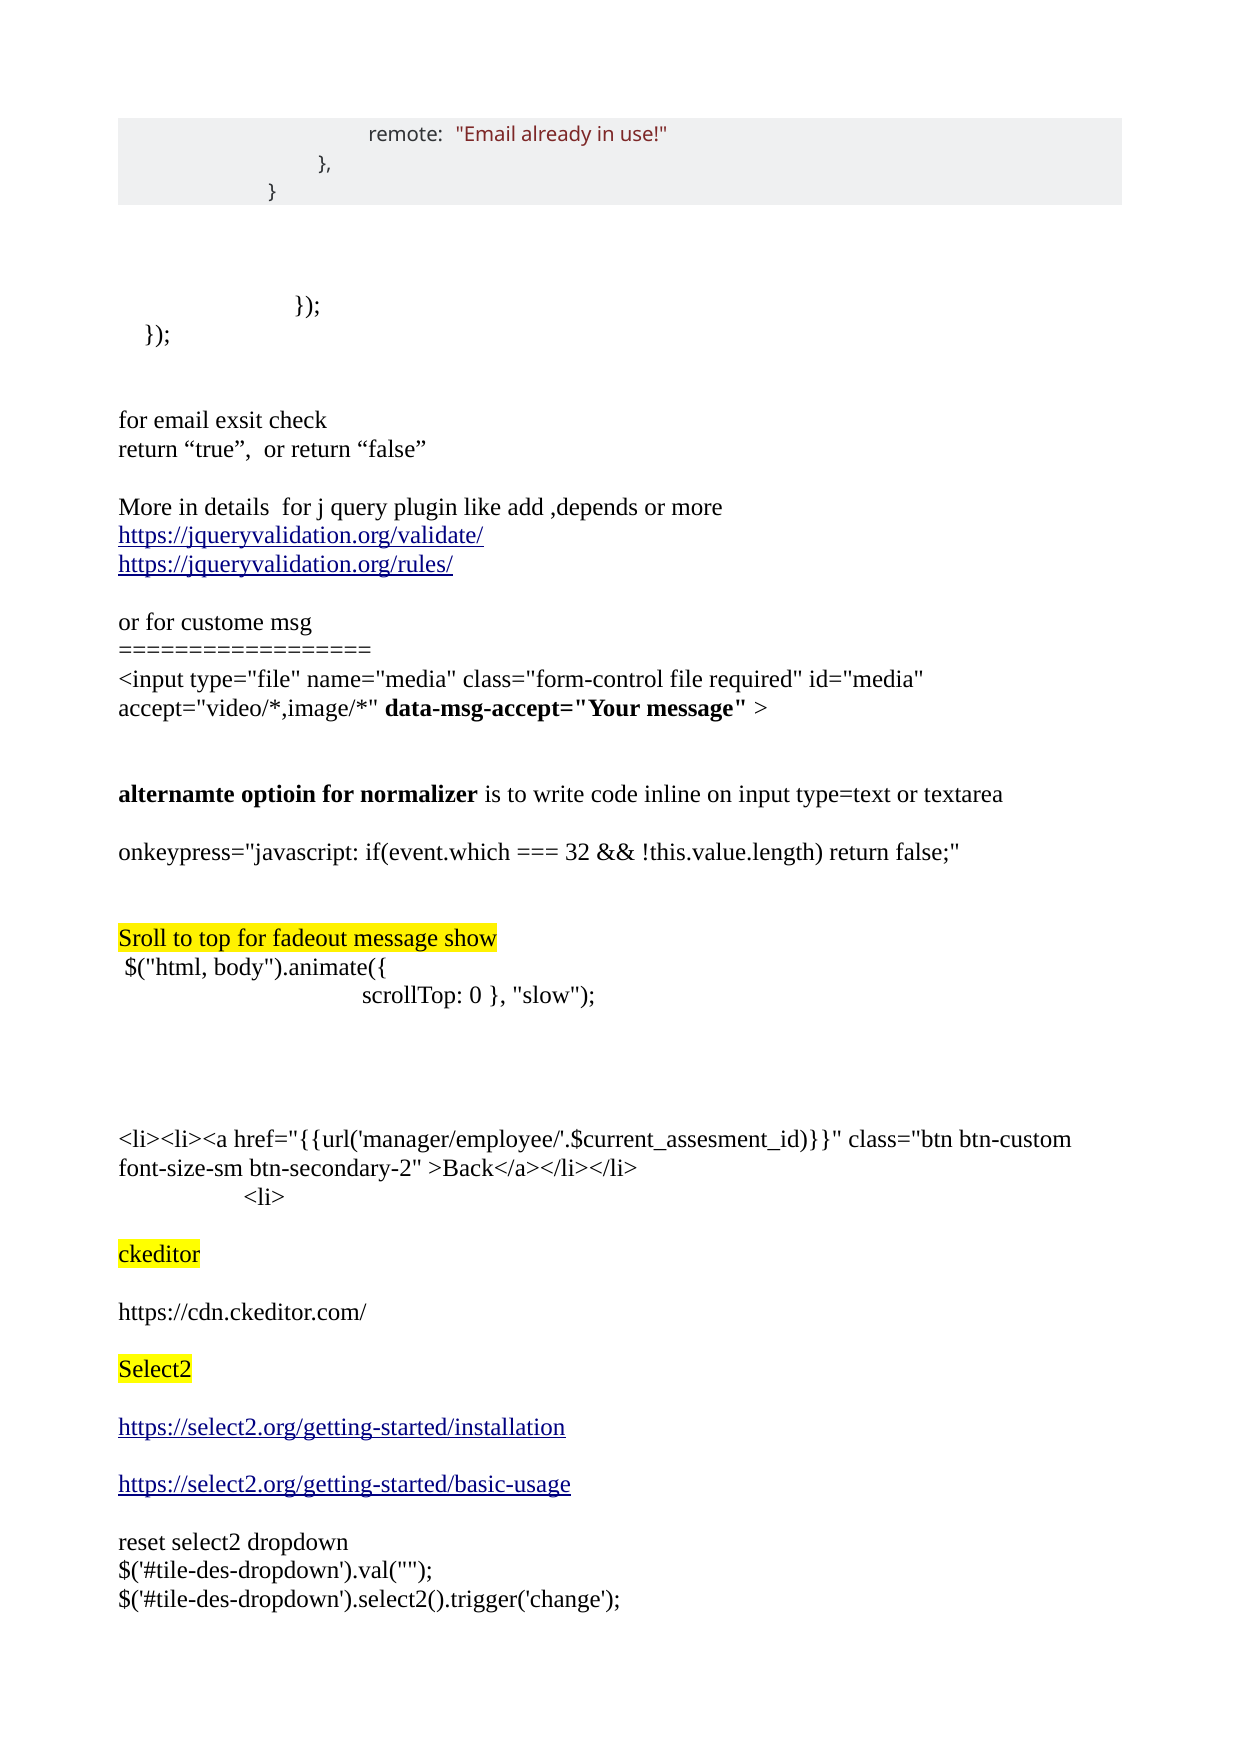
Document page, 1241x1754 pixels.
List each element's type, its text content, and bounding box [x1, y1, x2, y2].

text ================== [118, 636, 1122, 664]
text https://select2.org/getting-started/installation [118, 1412, 1122, 1441]
text https://jqueryvalidation.org/validate/ [118, 521, 1122, 549]
text $('#tile-des-dropdown').val(""); [118, 1556, 1122, 1584]
text or for custome msg [118, 607, 1122, 636]
text onkeypress="javascript: if(event.which === 32 && !this.value.length) return false;" [118, 837, 1122, 866]
text https://select2.org/getting-started/basic-usage [118, 1469, 1122, 1498]
text Sroll to top for fadeout message show [118, 923, 1122, 952]
text <li><li><a href="{{url('manager/employee/'.$current_assesment_id)}}" class="btn btn-custom font-size-sm btn-secondary-2" >Back</a></li></li> [118, 1124, 1122, 1182]
text <li> [118, 1182, 1122, 1211]
text }, [118, 148, 1122, 176]
text scrollTop: 0 }, "slow"); [118, 981, 1122, 1009]
text return “true”, or return “false” [118, 434, 1122, 463]
text remote: "Email already in use!" [118, 118, 1122, 148]
text reset select2 dropdown [118, 1527, 1122, 1556]
text }); [118, 291, 1122, 319]
text <input type="file" name="media" class="form-control file required" id="media" accept="video/*,image/*" data-msg-accept="Your message" > [118, 664, 1122, 722]
text $("html, body").animate({ [118, 952, 1122, 981]
text } [118, 176, 1122, 205]
text alternamte optioin for normalizer is to write code inline on input type=text or textarea [118, 779, 1122, 808]
text $('#tile-des-dropdown').select2().trigger('change'); [118, 1584, 1122, 1613]
text Select2 [118, 1354, 1122, 1383]
text for email exsit check [118, 406, 1122, 434]
text }); [118, 319, 1122, 348]
text https://jqueryvalidation.org/rules/ [118, 549, 1122, 578]
text ckeditor [118, 1239, 1122, 1268]
text https://cdn.ckeditor.com/ [118, 1297, 1122, 1326]
text More in details for j query plugin like add ,depends or more [118, 492, 1122, 521]
